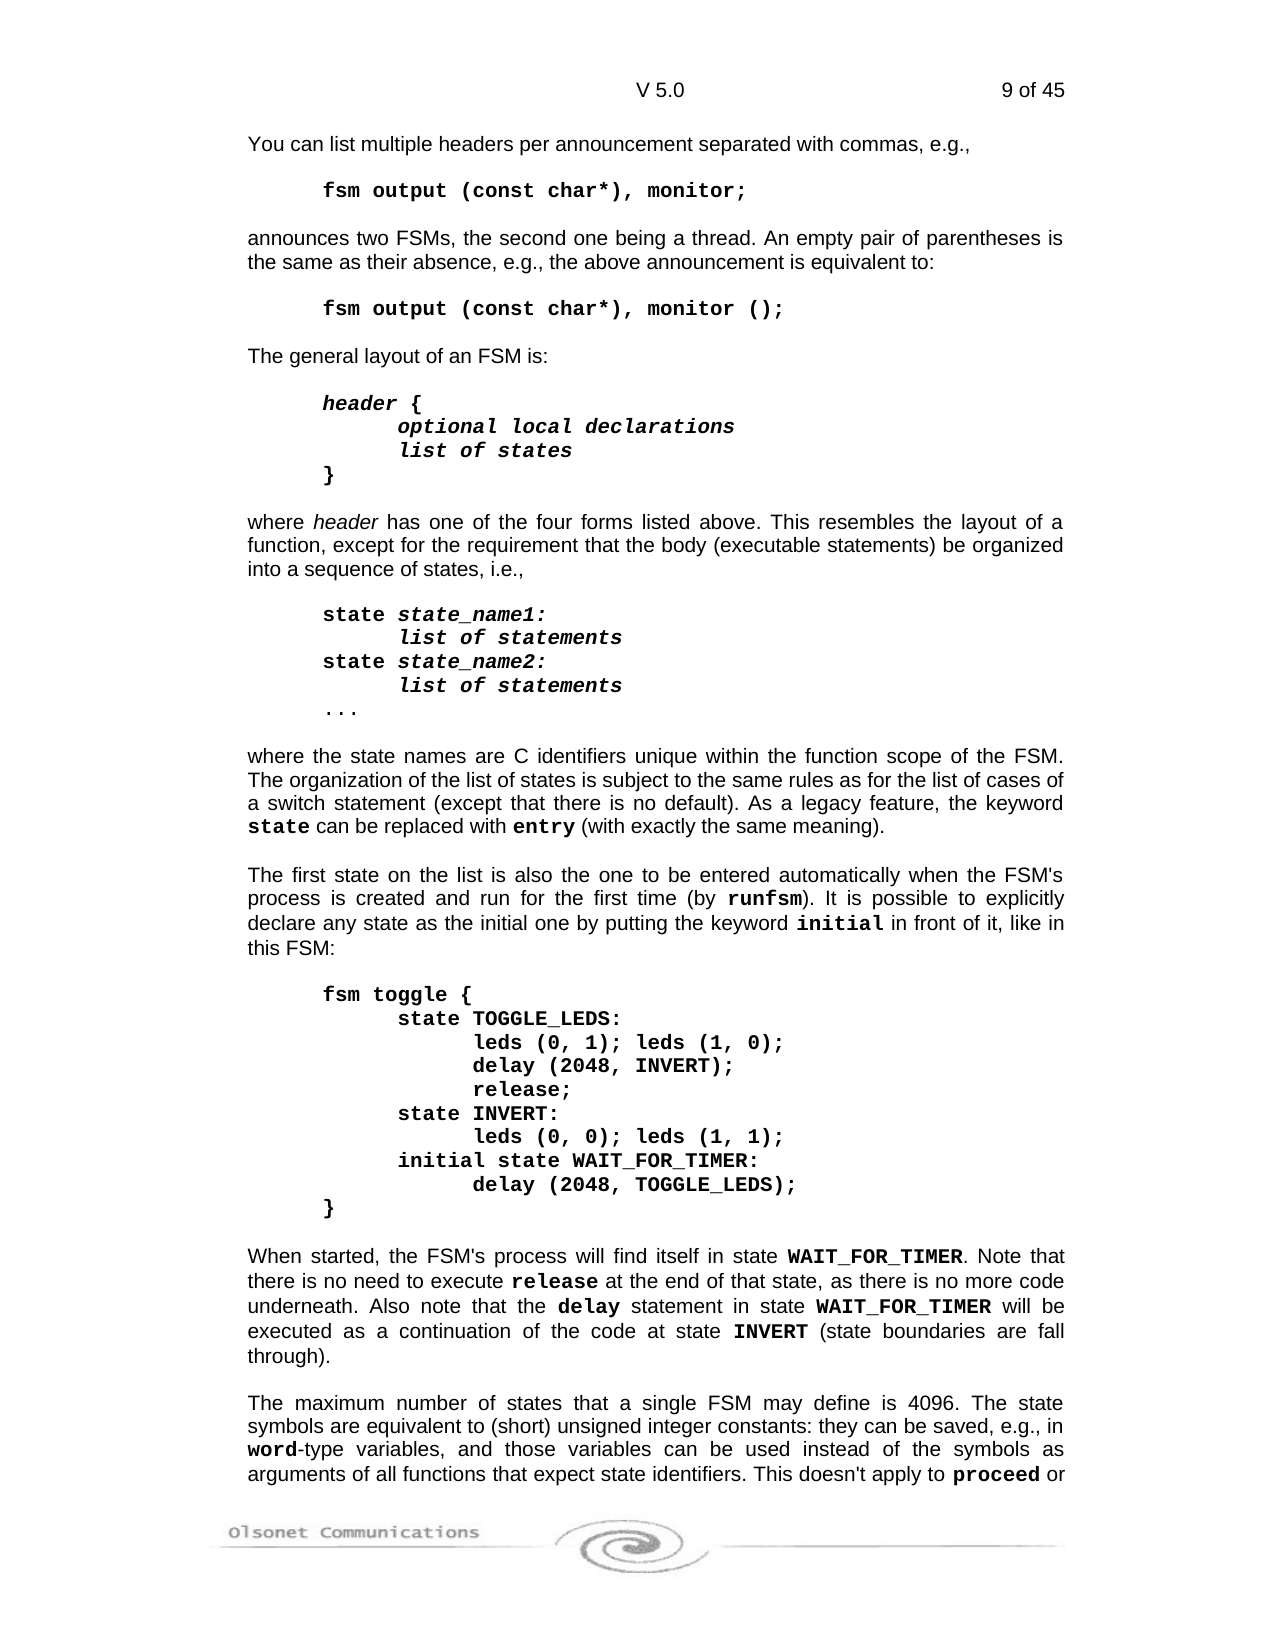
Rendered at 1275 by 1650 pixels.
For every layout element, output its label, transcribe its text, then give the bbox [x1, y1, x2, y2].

text list of statements [247, 674, 1065, 698]
text } [247, 464, 1065, 487]
text fsm output (const char*), monitor (); [247, 297, 1065, 322]
text list of statements [247, 627, 1065, 651]
text fsm toggle { [247, 983, 1065, 1008]
text ... [247, 698, 1065, 722]
text You can list multiple headers per announcement separated with commas, e.g., [247, 132, 1065, 155]
text state TOGGLE_LEDS: [247, 1008, 1065, 1032]
text announces two FSMs, the second one being a thread. An empty pair of parentheses is the same as their absence, e.g., the above announcement is equivalent to: [247, 227, 1065, 273]
text release; [247, 1079, 1065, 1103]
text The first state on the list is also the one to be entered automatically when the FSM's process is created and run for the first time (by runfsm). It is possible to explicitly declare any state as the initial one by putting the keyword initial in front of it, like in this FSM: [247, 863, 1065, 960]
text leds (0, 0); leds (1, 1); [247, 1126, 1065, 1150]
text } [247, 1197, 1065, 1221]
text When started, the FSM's process will find itself in state WAIT_FOR_TIMER. Note that there is no need to execute release at the end of that state, as there is no more code underneath. Also note that the delay statement in state WAIT_FOR_TIMER will be executed as a continuation of the code at state INVERT (state boundaries are fall through). [247, 1244, 1065, 1368]
text state state_name1: [247, 604, 1065, 627]
picture [210, 1504, 1065, 1596]
text where the state names are C identifiers unique within the function scope of the FSM. The organization of the list of states is subject to the same rules as for the list of cases of a switch statement (except that there is no default). As a legacy feature, the keyword state can be replaced with entry (with exactly the same meaning). [247, 745, 1065, 840]
text delay (2048, INVERT); [247, 1055, 1065, 1079]
text state INVERT: [247, 1103, 1065, 1126]
text header { [247, 391, 1065, 417]
text fsm output (const char*), monitor; [247, 179, 1065, 204]
text The general layout of an FSM is: [247, 345, 1065, 368]
text initial state WAIT_FOR_TIMER: [247, 1150, 1065, 1174]
text state state_name2: [247, 651, 1065, 674]
text optional local declarations [247, 417, 1065, 440]
text delay (2048, TOGGLE_LEDS); [247, 1174, 1065, 1197]
text where header has one of the four forms listed above. This resembles the layout of a function, except for the requirement that the body (executable statements) be organized into a sequence of states, i.e., [247, 511, 1065, 580]
text The maximum number of states that a single FSM may define is 4096. The state symbols are equivalent to (short) unsigned integer constants: they can be saved, e.g., in word-type variables, and those variables can be used instead of the symbols as arguments of all functions that expect state identifiers. This doesn't apply to proceed or [247, 1391, 1065, 1488]
text leds (0, 1); leds (1, 0); [247, 1032, 1065, 1055]
text list of states [247, 440, 1065, 464]
